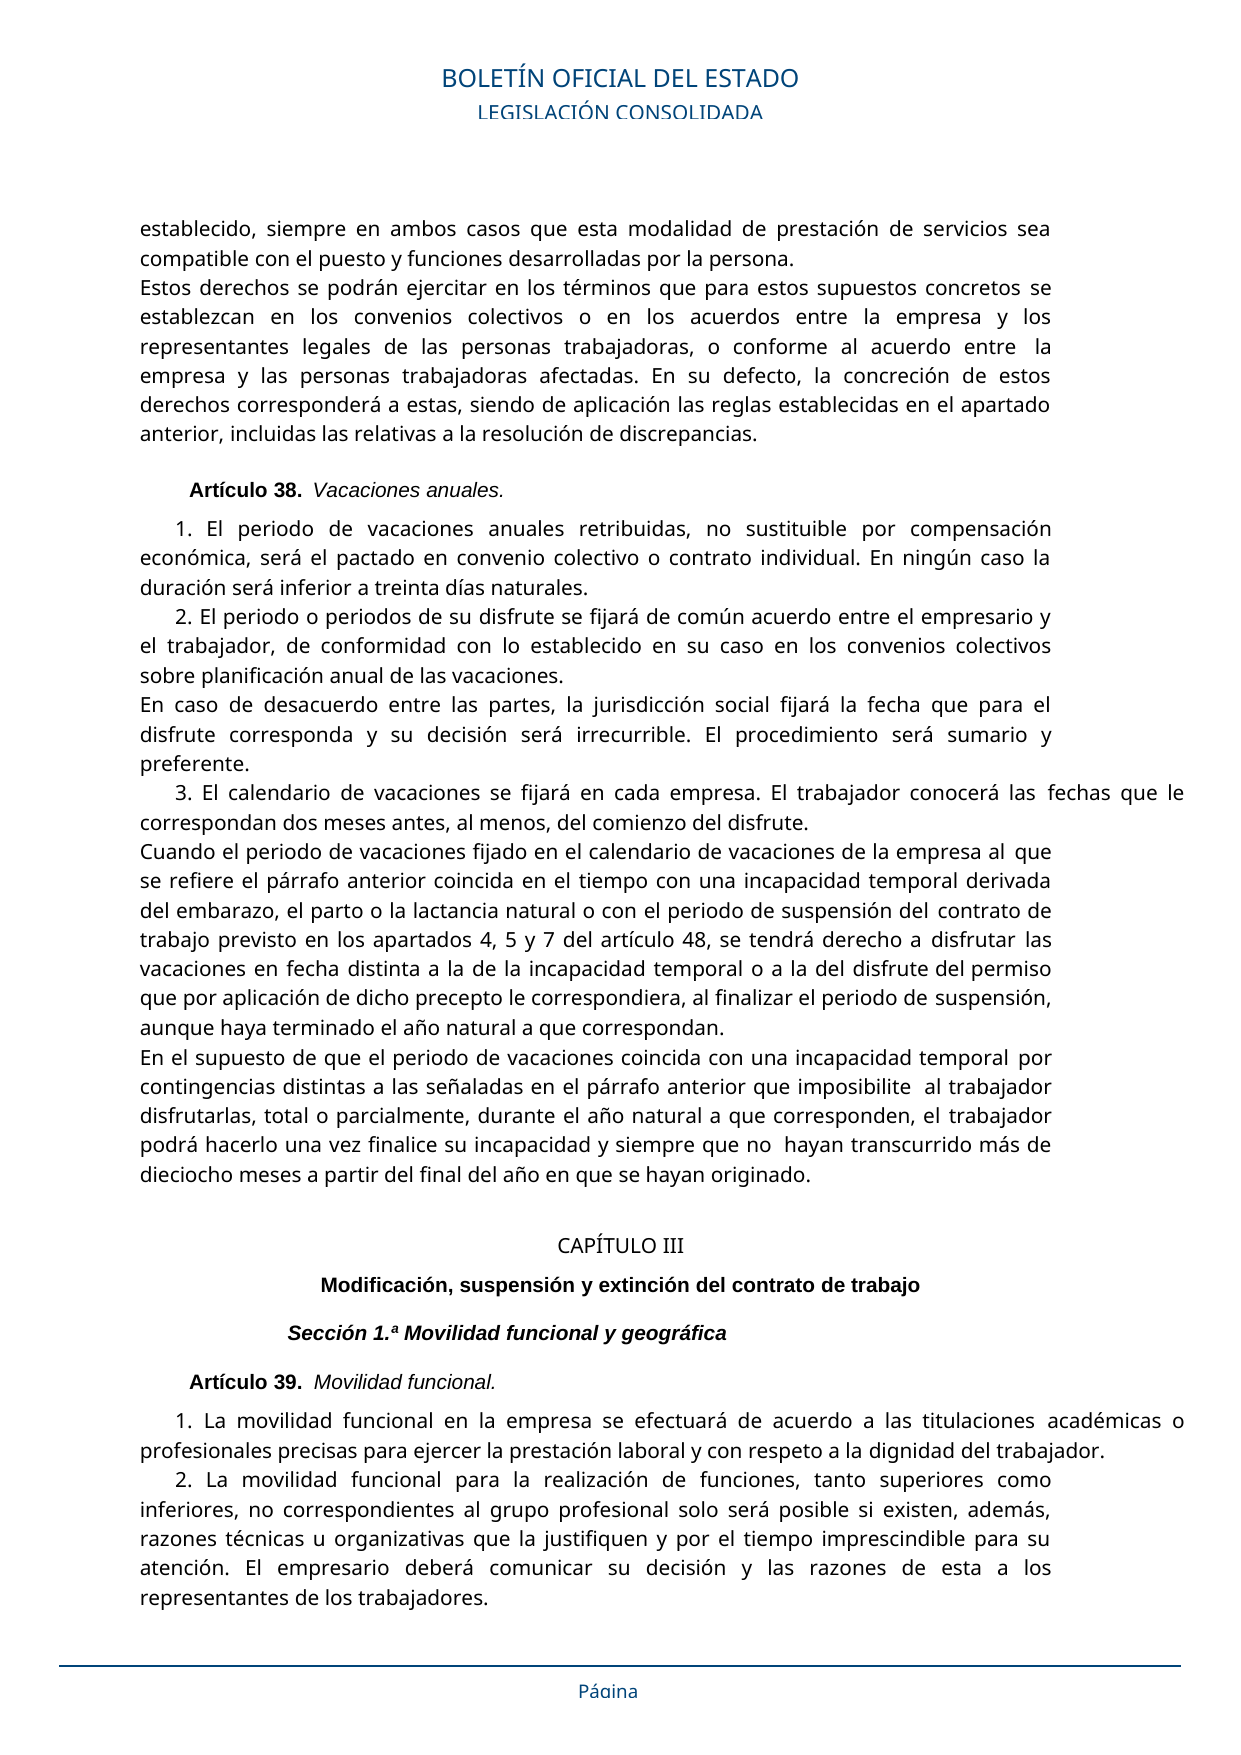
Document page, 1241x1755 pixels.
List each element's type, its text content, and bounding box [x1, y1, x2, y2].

text Artículo 38. Vacaciones anuales. [189, 477, 1184, 501]
subtitle Modificación, suspensión y extinción del contrato de trabajo [320, 1273, 921, 1297]
text Artículo 39. Movilidad funcional. [189, 1370, 1184, 1394]
list La movilidad funcional en la empresa se efectuará de acuerdo a las titulaciones académicas o profesionales precisas para ejercer la prestación laboral y con respeto a la dignidad del trabajador. [139, 1407, 1184, 1464]
list El periodo o periodos de su disfrute se fijará de común acuerdo entre el empresario y el trabajador, de conformidad con lo establecido en su caso en los convenios colectivos sobre planificación anual de las vacaciones. [139, 602, 1052, 689]
list El periodo de vacaciones anuales retribuidas, no sustituible por compensación económica, será el pactado en convenio colectivo o contrato individual. En ningún caso la duración será inferior a treinta días naturales. [139, 514, 1052, 601]
text CAPÍTULO III [365, 1231, 876, 1260]
list La movilidad funcional para la realización de funciones, tanto superiores como inferiores, no correspondientes al grupo profesional solo será posible si existen, además, razones técnicas u organizativas que la justifiquen y por el tiempo imprescindible para su atención. El empresario deberá comunicar su decisión y las razones de esta a los representantes de los trabajadores. [139, 1466, 1052, 1611]
text En caso de desacuerdo entre las partes, la jurisdicción social fijará la fecha que para el disfrute corresponda y su decisión será irrecurrible. El procedimiento será sumario y preferente. [139, 690, 1052, 777]
text Cuando el periodo de vacaciones fijado en el calendario de vacaciones de la empresa al que se refiere el párrafo anterior coincida en el tiempo con una incapacidad temporal derivada del embarazo, el parto o la lactancia natural o con el periodo de suspensión del contrato de trabajo previsto en los apartados 4, 5 y 7 del artículo 48, se tendrá derecho a disfrutar las vacaciones en fecha distinta a la de la incapacidad temporal o a la del disfrute del permiso que por aplicación de dicho precepto le correspondiera, al finalizar el periodo de suspensión, aunque haya terminado el año natural a que correspondan. [139, 837, 1052, 1041]
list El calendario de vacaciones se fijará en cada empresa. El trabajador conocerá las fechas que le correspondan dos meses antes, al menos, del comienzo del disfrute. [139, 778, 1184, 836]
text En el supuesto de que el periodo de vacaciones coincida con una incapacidad temporal por contingencias distintas a las señaladas en el párrafo anterior que imposibilite al trabajador disfrutarlas, total o parcialmente, durante el año natural a que corresponden, el trabajador podrá hacerlo una vez finalice su incapacidad y siempre que no hayan transcurrido más de dieciocho meses a partir del final del año en que se hayan originado. [139, 1043, 1052, 1188]
text Estos derechos se podrán ejercitar en los términos que para estos supuestos concretos se establezcan en los convenios colectivos o en los acuerdos entre la empresa y los representantes legales de las personas trabajadoras, o conforme al acuerdo entre la empresa y las personas trabajadoras afectadas. En su defecto, la concreción de estos derechos corresponderá a estas, siendo de aplicación las reglas establecidas en el apartado anterior, incluidas las relativas a la resolución de discrepancias. [139, 273, 1052, 448]
subtitle Sección 1.ª Movilidad funcional y geográfica [139, 1321, 876, 1345]
text establecido, siempre en ambos casos que esta modalidad de prestación de servicios sea compatible con el puesto y funciones desarrolladas por la persona. [139, 214, 1052, 272]
